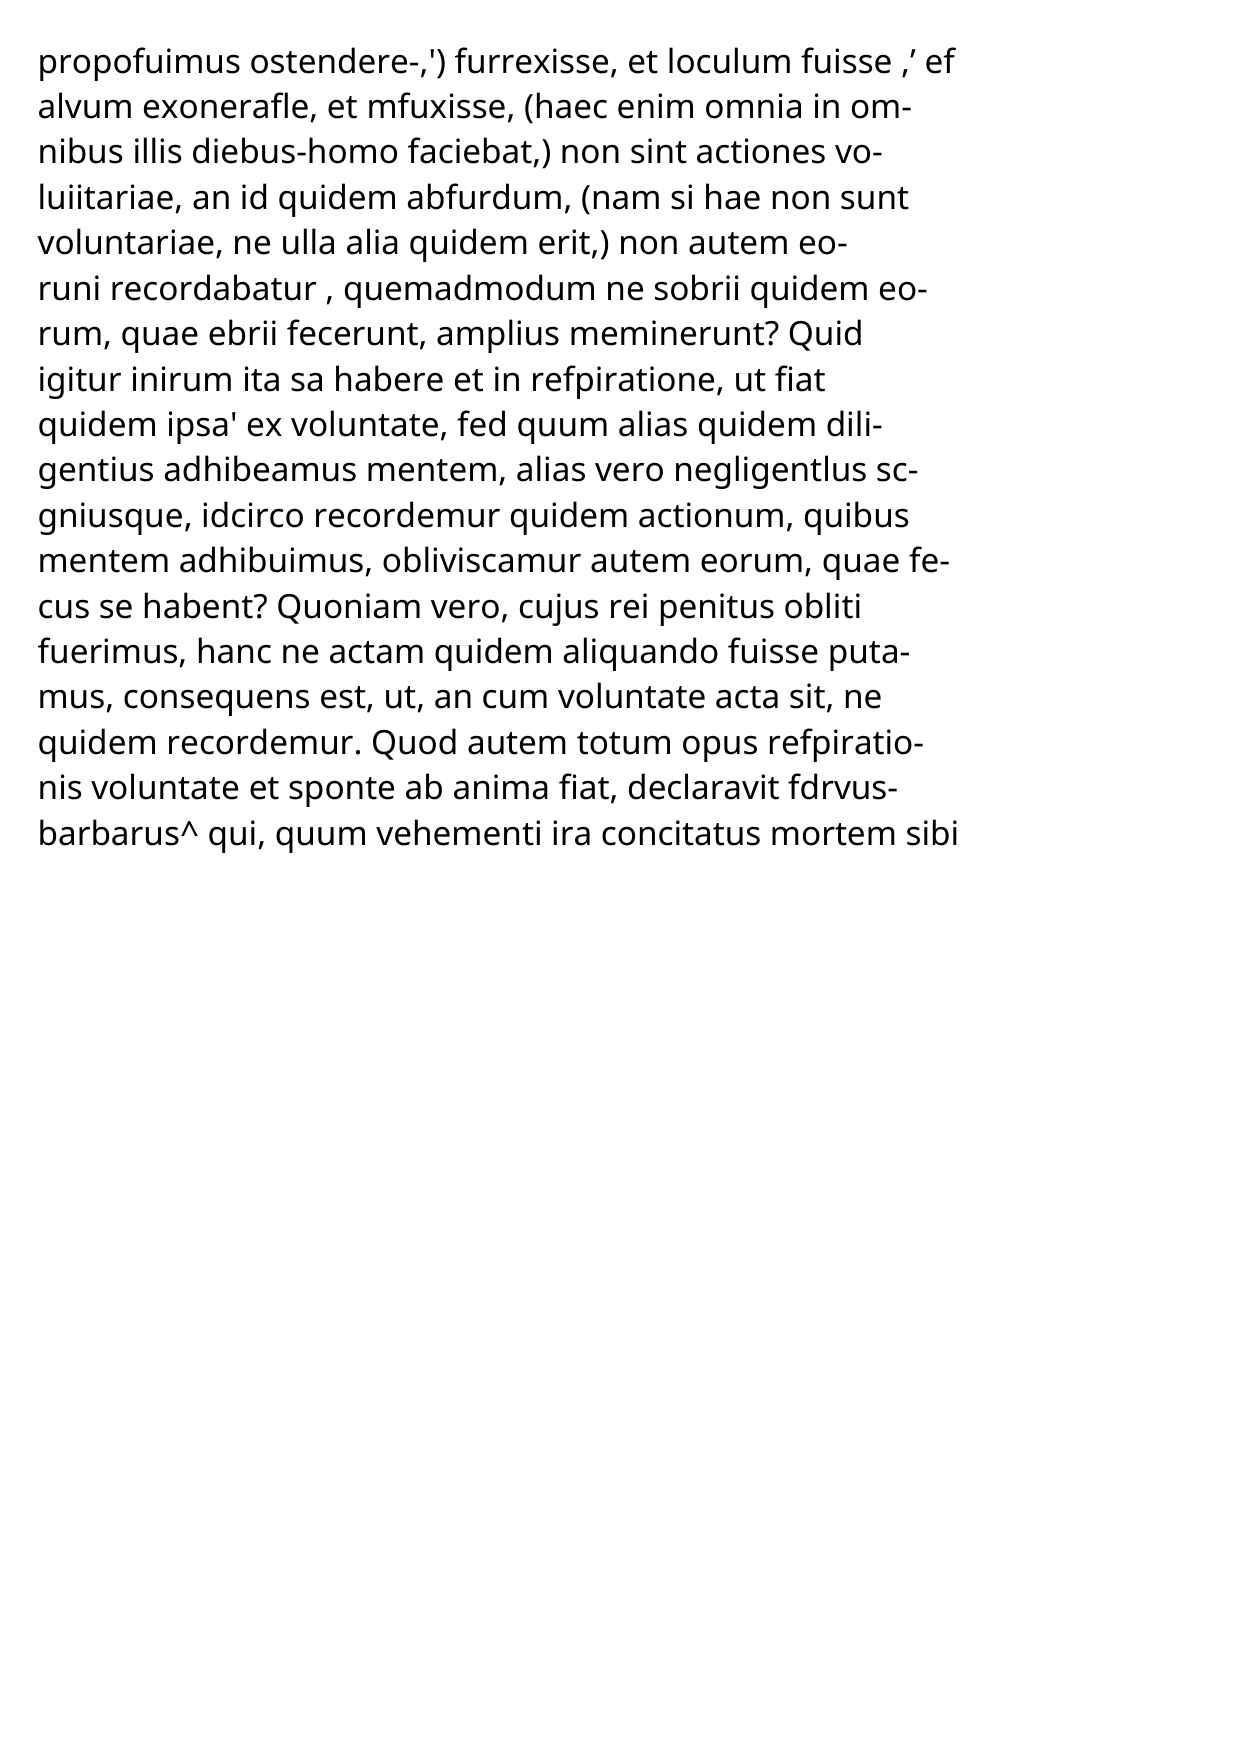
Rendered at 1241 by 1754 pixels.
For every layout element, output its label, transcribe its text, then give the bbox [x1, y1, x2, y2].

text propofuimus ostendere-,') furrexisse, et loculum fuisse ,’ ef alvum exonerafle, et mfuxisse, (haec enim omnia in om- nibus illis diebus-homo faciebat,) non sint actiones vo- luiitariae, an id quidem abfurdum, (nam si hae non sunt voluntariae, ne ulla alia quidem erit,) non autem eo- runi recordabatur , quemadmodum ne sobrii quidem eo- rum, quae ebrii fecerunt, amplius meminerunt? Quid igitur inirum ita sa habere et in refpiratione, ut fiat quidem ipsa' ex voluntate, fed quum alias quidem dili- gentius adhibeamus mentem, alias vero negligentlus sc- gniusque, idcirco recordemur quidem actionum, quibus mentem adhibuimus, obliviscamur autem eorum, quae fe- cus se habent? Quoniam vero, cujus rei penitus obliti fuerimus, hanc ne actam quidem aliquando fuisse puta- mus, consequens est, ut, an cum voluntate acta sit, ne quidem recordemur. Quod autem totum opus refpiratio- nis voluntate et sponte ab anima fiat, declaravit fdrvus- barbarus^ qui, quum vehementi ira concitatus mortem sibi [37, 37, 1203, 855]
